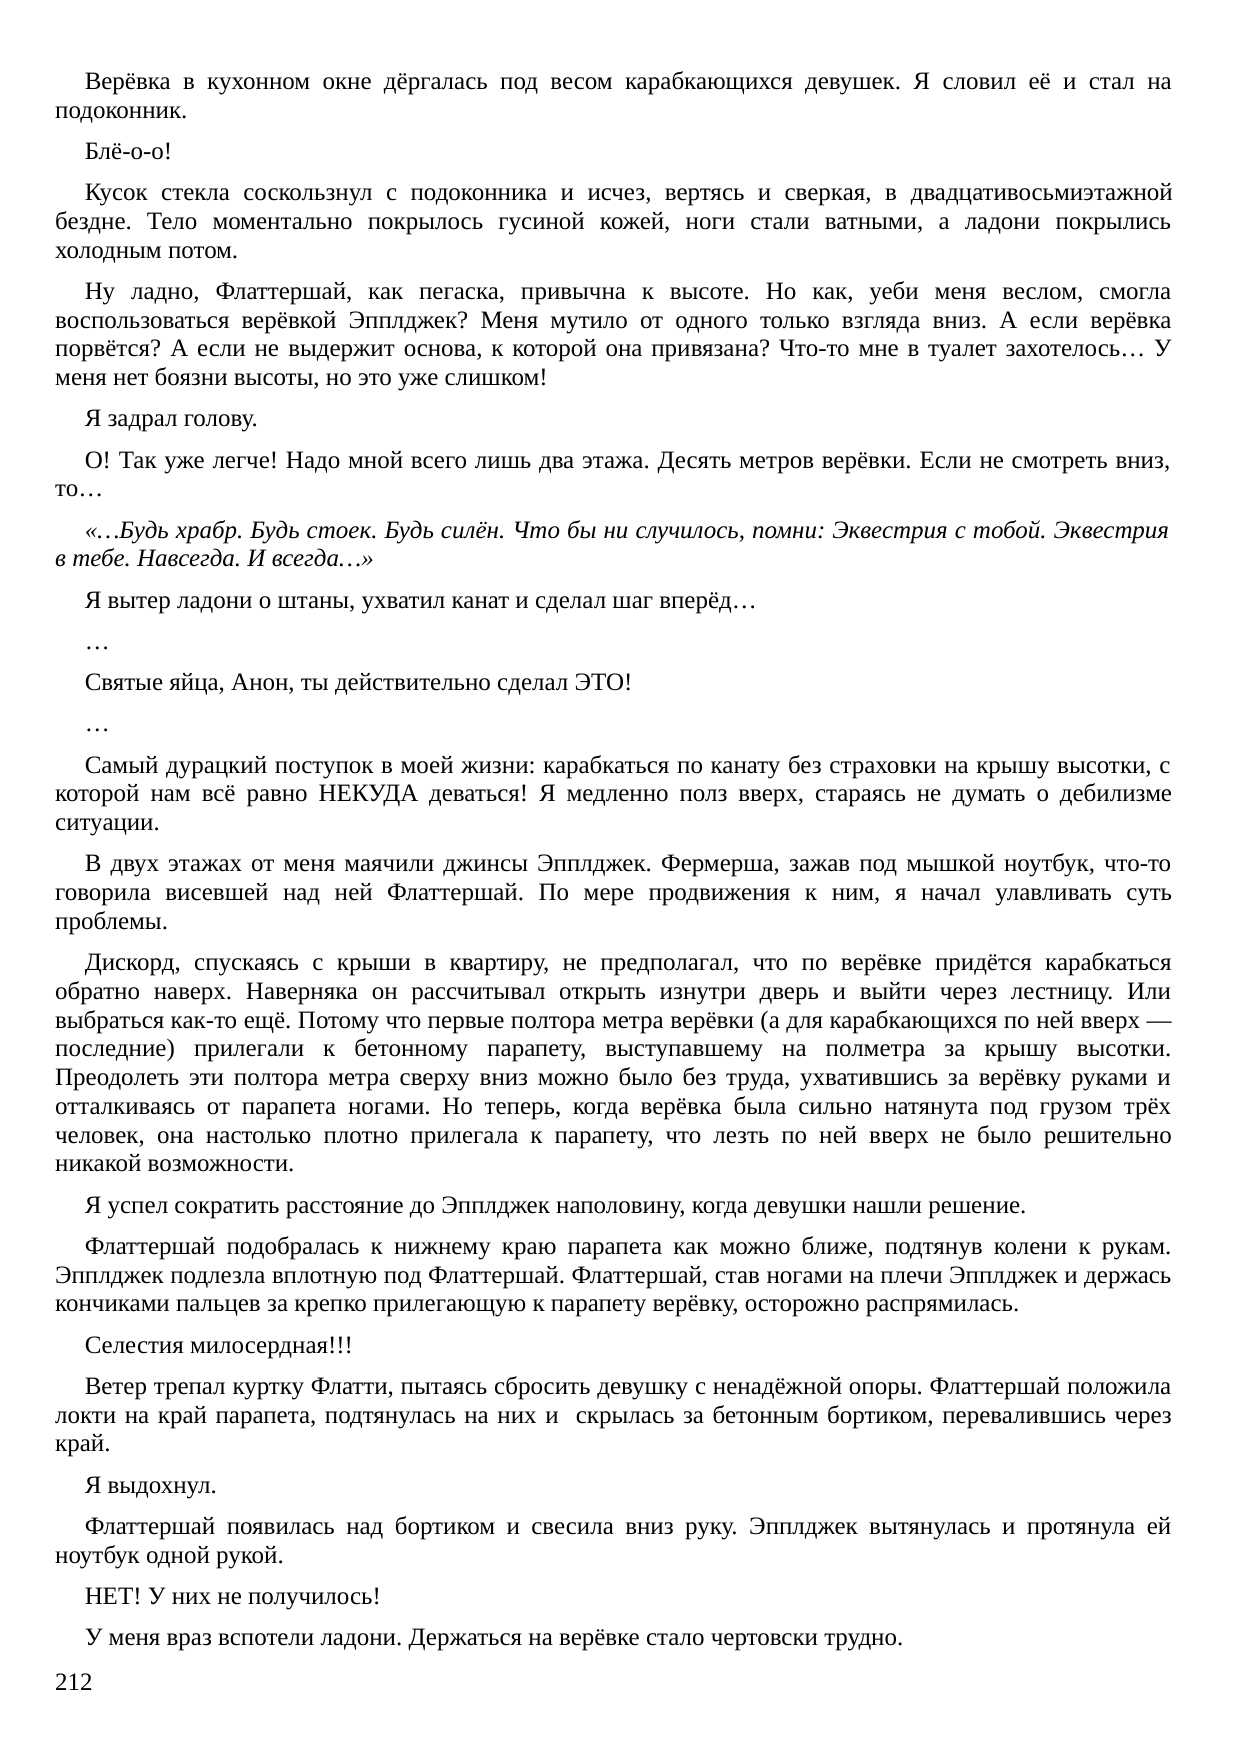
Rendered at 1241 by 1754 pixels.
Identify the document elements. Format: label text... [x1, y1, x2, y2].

text Ветер трепал куртку Флатти, пытаясь сбросить девушку с ненадёжной опоры. Флаттершай положила локти на край парапета, подтянулась на них и скрылась за бетонным бортиком, перевалившись через край. [55, 1371, 1173, 1457]
text Верёвка в кухонном окне дёргалась под весом карабкающихся девушек. Я словил её и стал на подоконник. [55, 66, 1173, 123]
text Я успел сократить расстояние до Эпплджек наполовину, когда девушки нашли решение. [55, 1190, 1173, 1218]
text Я выдохнул. [55, 1470, 1173, 1498]
text Дискорд, спускаясь с крыши в квартиру, не предполагал, что по верёвке придётся карабкаться обратно наверх. Наверняка он рассчитывал открыть изнутри дверь и выйти через лестницу. Или выбраться как-то ещё. Потому что первые полтора метра верёвки (а для карабкающихся по ней вверх — последние) прилегали к бетонному парапету, выступавшему на полметра за крышу высотки. Преодолеть эти полтора метра сверху вниз можно было без труда, ухватившись за верёвку руками и отталкиваясь от парапета ногами. Но теперь, когда верёвка была сильно натянута под грузом трёх человек, она настолько плотно прилегала к парапету, что лезть по ней вверх не было решительно никакой возможности. [55, 947, 1173, 1177]
text У меня враз вспотели ладони. Держаться на верёвке стало чертовски трудно. [55, 1622, 1173, 1651]
text «…Будь храбр. Будь стоек. Будь силён. Что бы ни случилось, помни: Эквестрия с тобой. Эквестрия в тебе. Навсегда. И всегда…» [55, 515, 1173, 572]
text Блё-о-о! [55, 136, 1173, 165]
text Флаттершай подобралась к нижнему краю парапета как можно ближе, подтянув колени к рукам. Эпплджек подлезла вплотную под Флаттершай. Флаттершай, став ногами на плечи Эпплджек и держась кончиками пальцев за крепко прилегающую к парапету верёвку, осторожно распрямилась. [55, 1231, 1173, 1317]
text Самый дурацкий поступок в моей жизни: карабкаться по канату без страховки на крышу высотки, с которой нам всё равно НЕКУДА деваться! Я медленно полз вверх, стараясь не думать о дебилизме ситуации. [55, 750, 1173, 836]
text Я вытер ладони о штаны, ухватил канат и сделал шаг вперёд… [55, 585, 1173, 613]
text … [55, 626, 1173, 655]
text О! Так уже легче! Надо мной всего лишь два этажа. Десять метров верёвки. Если не смотреть вниз, то… [55, 445, 1173, 502]
text Селестия милосердная!!! [55, 1330, 1173, 1358]
text В двух этажах от меня маячили джинсы Эпплджек. Фермерша, зажав под мышкой ноутбук, что-то говорила висевшей над ней Флаттершай. По мере продвижения к ним, я начал улавливать суть проблемы. [55, 848, 1173, 935]
text Кусок стекла соскользнул с подоконника и исчез, вертясь и сверкая, в двадцативосьмиэтажной бездне. Тело моментально покрылось гусиной кожей, ноги стали ватными, а ладони покрылись холодным потом. [55, 177, 1173, 263]
text НЕТ! У них не получилось! [55, 1581, 1173, 1610]
text Ну ладно, Флаттершай, как пегаска, привычна к высоте. Но как, уеби меня веслом, смогла воспользоваться верёвкой Эпплджек? Меня мутило от одного только взгляда вниз. А если верёвка порвётся? А если не выдержит основа, к которой она привязана? Что-то мне в туалет захотелось… У меня нет боязни высоты, но это уже слишком! [55, 276, 1173, 391]
text Я задрал голову. [55, 403, 1173, 432]
text … [55, 708, 1173, 737]
text Святые яйца, Анон, ты действительно сделал ЭТО! [55, 667, 1173, 696]
text Флаттершай появилась над бортиком и свесила вниз руку. Эпплджек вытянулась и протянула ей ноутбук одной рукой. [55, 1511, 1173, 1568]
